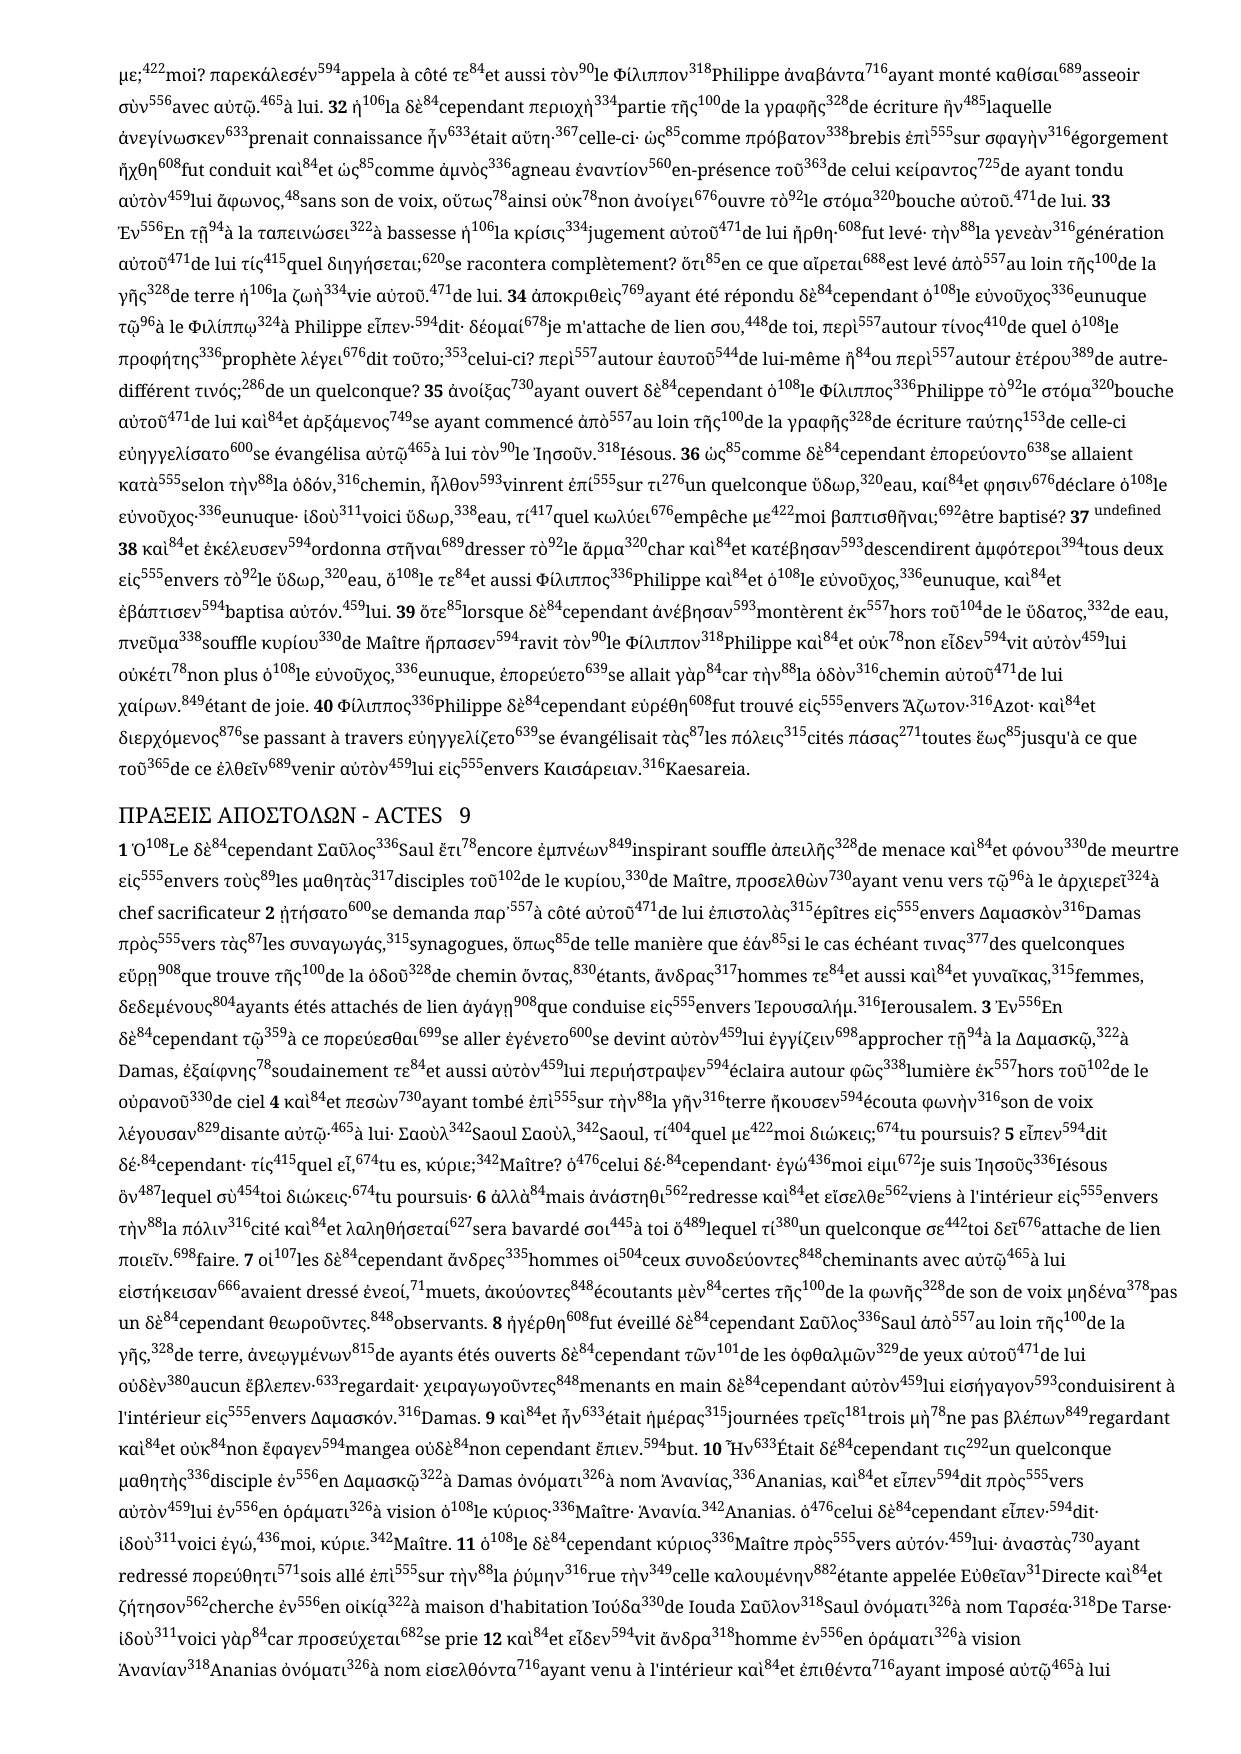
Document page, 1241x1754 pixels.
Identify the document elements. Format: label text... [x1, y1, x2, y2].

text ΠΡΑΞΕΙΣ ΑΠΟΣΤΟΛΩΝ - ACTES 9 [118, 799, 1181, 829]
text 1 Ὁ108Le δὲ84cependant Σαῦλος336Saul ἔτι78encore ἐμπνέων849inspirant souffle ἀπειλῆς328de menace καὶ84et φόνου330de meurtre εἰς555envers τοὺς89les μαθητὰς317disciples τοῦ102de le κυρίου,330de Maître, προσελθὼν730ayant venu vers τῷ96à le ἀρχιερεῖ324à chef sacrificateur 2 ᾐτήσατο600se demanda παρ᾽557à côté αὐτοῦ471de lui ἐπιστολὰς315épîtres εἰς555envers Δαμασκὸν316Damas πρὸς555vers τὰς87les συναγωγάς,315synagogues, ὅπως85de telle manière que ἐάν85si le cas échéant τινας377des quelconques εὕρῃ908que trouve τῆς100de la ὁδοῦ328de chemin ὄντας,830étants, ἄνδρας317hommes τε84et aussi καὶ84et γυναῖκας,315femmes, δεδεμένους804ayants étés attachés de lien ἀγάγῃ908que conduise εἰς555envers Ἰερουσαλήμ.316Ierousalem. 3 Ἐν556En δὲ84cependant τῷ359à ce πορεύεσθαι699se aller ἐγένετο600se devint αὐτὸν459lui ἐγγίζειν698approcher τῇ94à la Δαμασκῷ,322à Damas, ἐξαίφνης78soudainement τε84et aussi αὐτὸν459lui περιήστραψεν594éclaira autour φῶς338lumière ἐκ557hors τοῦ102de le οὐρανοῦ330de ciel 4 καὶ84et πεσὼν730ayant tombé ἐπὶ555sur τὴν88la γῆν316terre ἤκουσεν594écouta φωνὴν316son de voix λέγουσαν829disante αὐτῷ·465à lui· Σαοὺλ342Saoul Σαοὺλ,342Saoul, τί404quel με422moi διώκεις;674tu poursuis? 5 εἶπεν594dit δέ·84cependant· τίς415quel εἶ,674tu es, κύριε;342Maître? ὁ476celui δέ·84cependant· ἐγώ436moi εἰμι672je suis Ἰησοῦς336Iésous ὃν487lequel σὺ454toi διώκεις·674tu poursuis· 6 ἀλλὰ84mais ἀνάστηθι562redresse καὶ84et εἴσελθε562viens à l'intérieur εἰς555envers τὴν88la πόλιν316cité καὶ84et λαληθήσεταί627sera bavardé σοι445à toi ὅ489lequel τί380un quelconque σε442toi δεῖ676attache de lien ποιεῖν.698faire. 7 οἱ107les δὲ84cependant ἄνδρες335hommes οἱ504ceux συνοδεύοντες848cheminants avec αὐτῷ465à lui εἱστήκεισαν666avaient dressé ἐνεοί,71muets, ἀκούοντες848écoutants μὲν84certes τῆς100de la φωνῆς328de son de voix μηδένα378pas un δὲ84cependant θεωροῦντες.848observants. 8 ἠγέρθη608fut éveillé δὲ84cependant Σαῦλος336Saul ἀπὸ557au loin τῆς100de la γῆς,328de terre, ἀνεῳγμένων815de ayants étés ouverts δὲ84cependant τῶν101de les ὀφθαλμῶν329de yeux αὐτοῦ471de lui οὐδὲν380aucun ἔβλεπεν·633regardait· χειραγωγοῦντες848menants en main δὲ84cependant αὐτὸν459lui εἰσήγαγον593conduisirent à l'intérieur εἰς555envers Δαμασκόν.316Damas. 9 καὶ84et ἦν633était ἡμέρας315journées τρεῖς181trois μὴ78ne pas βλέπων849regardant καὶ84et οὐκ84non ἔφαγεν594mangea οὐδὲ84non cependant ἔπιεν.594but. 10 Ἦν633Était δέ84cependant τις292un quelconque μαθητὴς336disciple ἐν556en Δαμασκῷ322à Damas ὀνόματι326à nom Ἁνανίας,336Ananias, καὶ84et εἶπεν594dit πρὸς555vers αὐτὸν459lui ἐν556en ὁράματι326à vision ὁ108le κύριος·336Maître· Ἁνανία.342Ananias. ὁ476celui δὲ84cependant εἶπεν·594dit· ἰδοὺ311voici ἐγώ,436moi, κύριε.342Maître. 11 ὁ108le δὲ84cependant κύριος336Maître πρὸς555vers αὐτόν·459lui· ἀναστὰς730ayant redressé πορεύθητι571sois allé ἐπὶ555sur τὴν88la ῥύμην316rue τὴν349celle καλουμένην882étante appelée Εὐθεῖαν31Directe καὶ84et ζήτησον562cherche ἐν556en οἰκίᾳ322à maison d'habitation Ἰούδα330de Iouda Σαῦλον318Saul ὀνόματι326à nom Ταρσέα·318De Tarse· ἰδοὺ311voici γὰρ84car προσεύχεται682se prie 12 καὶ84et εἶδεν594vit ἄνδρα318homme ἐν556en ὁράματι326à vision Ἁνανίαν318Ananias ὀνόματι326à nom εἰσελθόντα716ayant venu à l'intérieur καὶ84et ἐπιθέντα716ayant imposé αὐτῷ465à lui τὰς247les χεῖρας315mains ὅπως85de telle manière que ἀναβλέψῃ.908que regarde de bas en haut. 13 ἀπεκρίθη608fut répondu δὲ84cependant Ἁνανίας·336Ananias· κύριε,342Maître, ἤκουσα590j'écoutai ἀπὸ557au loin πολλῶν388de nombreux περὶ557autour τοῦ102de le ἀνδρὸς330de homme τούτου155de celui-ci ὅσα301autant lesquels κακὰ55malicieux τοῖς95à les ἁγίοις59à saints σου448de toi ἐποίησεν594fit ἐν556en Ἰερουσαλήμ·322à Ierousalem· 14 καὶ84et ὧδε78ici ἔχει676a ἐξουσίαν316autorité παρὰ557à côté τῶν101de les ἀρχιερέων329de chefs sacrificateurs δῆσαι689attacher de lien πάντας377tous τοὺς350ceux ἐπικαλουμένους857se surnommants τὸ92le ὄνομά320nom σου.448de toi. 15 εἶπεν594dit δὲ84cependant πρὸς555vers αὐτὸν459lui ὁ108le κύριος·336Maître· πορεύου,582te va, ὅτι85en ce que σκεῦος338ustensile ἐκλογῆς328de élection ἐστίν676est μοι425à moi οὗτος369celui-ci τοῦ365de ce βαστάσαι689porter τὸ92le ὄνομά320nom μου429de moi ἐνώπιον560en devant ἐθνῶν331de ethnies τε84et aussi καὶ78aussi βασιλέων329de rois υἱῶν329de fils τε84et aussi Ἰσραήλ·330de Israël· 16 ἐγὼ436moi γὰρ84car ὑποδείξω610je montrerai en dessous αὐτῷ465à lui ὅσα488autant lesquels δεῖ676attache de lien αὐτὸν459lui ὑπὲρ557au-dessus τοῦ104de le ὀνόματός332de nom μου429de moi παθεῖν.689souffrir. 17 Ἀπῆλθεν594Éloigna δὲ84cependant Ἁνανίας336Ananias καὶ84et εἰσῆλθεν594vint à l'intérieur εἰς555envers τὴν88la οἰκίαν316maison d'habitation καὶ84et ἐπιθεὶς730ayant imposé ἐπ᾽555sur αὐτὸν459lui τὰς247les χεῖρας315mains εἶπεν·594dit· Σαοὺλ342Saoul ἀδελφέ,342frère, ὁ108le κύριος336Maître ἀπέσταλκέν650a envoyé με,422moi, Ἰησοῦς336Iésous ὁ369celui ὀφθείς769ayant été vu σοι445à toi ἐν556en τῇ94à la ὁδῷ322à chemin ᾗ491à laquelle ἤρχου,637tu te venais, ὅπως85de telle manière que ἀναβλέψῃς906que tu regardes de bas en haut καὶ84et πλησθῇς918que tu sois rempli πνεύματος332de souffle ἁγίου.19de saint. 18 καὶ84et εὐθέως78directement ἀπέπεσαν593tombèrent loin αὐτοῦ471de lui ἀπὸ557au loin τῶν101de les ὀφθαλμῶν329de yeux ὡς85comme λεπίδες,333écailles, ἀνέβλεψέν594regarda de bas en haut τε84et aussi καὶ84et ἀναστὰς730ayant redressé ἐβαπτίσθη608fut baptisé 19 καὶ84et λαβὼν730ayant pris τροφὴν316nourriture ἐνισχύθη.608fut fortifié intérieurement. Ἐγένετο600Se devint δὲ84cependant μετὰ557avec τῶν101de les ἐν556en Δαμασκῷ322à Damas μαθητῶν329de disciples ἡμέρας315journées τινὰς271des quelconques 20 καὶ84et εὐθέως78directement ἐν556en ταῖς93à les συναγωγαῖς321à synagogues ἐκήρυσσεν633proclamait τὸν90le Ἰησοῦν318Iésous ὅτι85en ce que οὗτός369celui-ci ἐστιν676est ὁ108le υἱὸς336fils τοῦ102de le θεοῦ.330de Dieu. 21 ἐξίσταντο638se extasiaient δὲ84cependant πάντες394tous οἱ368ceux ἀκούοντες848écoutants καὶ84et ἔλεγον·632disaient· οὐχ345non οὗτός369celui-ci ἐστιν676est ὁ369celui πορθήσας730ayant ravagé ἐν556en Ἰερουσαλὴμ322à Ierousalem τοὺς350ceux ἐπικαλουμένους857se surnommants τὸ92le ὄνομα320nom τοῦτο,145celui-ci, καὶ84et ὧδε78ici εἰς555envers τοῦτο353celui-ci ἐληλύθει667avait venu ἵνα85afin que δεδεμένους804ayants étés attachés de lien αὐτοὺς458eux ἀγάγῃ908que conduise ἐπὶ555sur τοὺς89les ἀρχιερεῖς;317chefs sacrificateurs? 22 Σαῦλος336Saul δὲ84cependant μᾶλλον78davantage ἐνεδυναμοῦτο644était fortifié dans καὶ84et συνέχυννεν633versait ensemble dans la confusion τοὺς89les Ἰουδαίους53Ioudaiens τοὺς350ceux κατοικοῦντας830établissants maison d'habitation ἐν556en Δαμασκῷ322à Damas συμβιβάζων849conciliant ὅτι85en ce que οὗτός369celui-ci ἐστιν676est ὁ108le χριστός.336Christ. 23 Ὡς85Comme δὲ84cependant ἐπληροῦντο643étaient fait plénitude ἡμέραι333journées ἱκαναί,20assez-importantes, συνεβουλεύσαντο599se délibérèrent ensemble οἱ107les Ἰουδαῖοι71Ioudaiens ἀνελεῖν689saisir de bas en haut αὐτόν·459lui· 24 ἐγνώσθη608fut connu δὲ84cependant τῷ96à le Σαύλῳ324à Saul ἡ106la ἐπιβουλὴ334complot αὐτῶν.470de eux. παρετηροῦντο638se épiaient δὲ84cependant καὶ78aussi τὰς87les πύλας315porches ἡμέρας328de journée τε84et aussi καὶ84et νυκτὸς328de nuit ὅπως85de telle manière que αὐτὸν459lui ἀνέλωσιν·907que saisissent de bas en haut· 25 λαβόντες729ayants pris δὲ84cependant οἱ107les μαθηταὶ335disciples αὐτοῦ471de lui νυκτὸς328de nuit διὰ557par τοῦ104de le τείχους332de muraille καθῆκαν593firent descendre αὐτὸν459lui χαλάσαντες729ayants lâchés ἐν556en σπυρίδι.322à corbeille. 26 Παραγενόμενος749Se ayant devenu à côté δὲ84cependant εἰς555envers Ἰερουσαλὴμ316Ierousalem ἐπείραζεν633mettait en tentation κολλᾶσθαι701être collé τοῖς95à les μαθηταῖς,323à disciples, καὶ84et πάντες394tous ἐφοβοῦντο638se effrayaient αὐτὸν459lui μὴ78ne pas πιστεύοντες848croyants ὅτι85en ce que ἐστὶν676est μαθητής.336disciple. 27 Βαρναβᾶς336Bar-Nabas δὲ84cependant ἐπιλαβόμενος749se ayant emparé αὐτὸν459lui ἤγαγεν594conduisit πρὸς555vers τοὺς89les ἀποστόλους317envoyés καὶ84et διηγήσατο600se raconta complètement αὐτοῖς464à eux πῶς78comment? ἐν556en τῇ94à la ὁδῷ322à chemin εἶδεν594vit τὸν90le κύριον318Maître καὶ84et ὅτι85en ce que ἐλάλησεν594bavarda αὐτῷ465à lui καὶ84et πῶς78comment? ἐν556en Δαμασκῷ322à Damas ἐπαρρησιάσατο600se oralisa franchement ἐν556en τῷ98à le ὀνόματι326à nom τοῦ102de le Ἰησοῦ.330de Iésous. 28 καὶ84et ἦν633était μετ᾽557avec αὐτῶν470de eux εἰσπορευόμενος876se allant à l'intérieur καὶ84et ἐκπορευόμενος876se allant au dehors εἰς555envers Ἰερουσαλήμ,316Ierousalem, παρρησιαζόμενος876se oralisant franchement ἐν556en τῷ98à le ὀνόματι326à nom τοῦ102de le κυρίου,330de Maître, 29 ἐλάλει633bavardait τε84et aussi καὶ84et συνεζήτει633cherchait ensemble πρὸς555vers τοὺς89les Ἑλληνιστάς,317Hellénistes, οἱ475ceux δὲ84cependant ἐπεχείρουν632mettaient la main sur ἀνελεῖν689saisir de bas en haut αὐτόν.459lui. 30 ἐπιγνόντες729ayants reconnus δὲ84cependant οἱ107les ἀδελφοὶ335frères κατήγαγον593menèrent de haut en bas αὐτὸν459lui εἰς555envers Καισάρειαν316Kaesareia καὶ84et ἐξαπέστειλαν593envoyèrent dehors αὐτὸν459lui εἰς555envers Ταρσόν.316Tarse. 31 Ἡ106La μὲν78certes οὖν84donc ἐκκλησία334église καθ᾽557contre ὅλης284de toute entière τῆς100de la Ἰουδαίας328de Ioudaia καὶ84et Γαλιλαίας328de Galilée καὶ84et Σαμαρείας328de Samarie εἶχεν633avait εἰρήνην316paix οἰκοδομουμένη898étante édifiée en maison καὶ84et πορευομένη874se allante τῷ96à le φόβῳ324à effroi τοῦ102de le κυρίου330de Maître καὶ84et τῇ94à la παρακλήσει322à appel à côté τοῦ104de le ἁγίου19de saint πνεύματος332de souffle ἐπληθύνετο.644était multiplié. 32 Ἐγένετο600Se devint δὲ84cependant Πέτρον318Pierre διερχόμενον858se passant à travers διὰ557par πάντων390de tous κατελθεῖν689venir de haut en bas καὶ78aussi πρὸς555vers τοὺς89les ἁγίους53saints τοὺς350ceux κατοικοῦντας830établissants maison d'habitation Λύδδα.316Lydda. 33 εὗρεν594trouva δὲ84cependant ἐκεῖ78là ἄνθρωπόν318être humain τινα274un quelconque ὀνόματι326à nom Αἰνέαν318Énée ἐξ557hors ἐτῶν331de ans ὀκτὼ197de huit κατακείμενον858se couchant de haut en bas ἐπὶ557sur κραβάττου,330de grabat, ὃς505lequel ἦν633était παραλελυμένος.822ayant été paralysé. 34 καὶ84et εἶπεν594dit αὐτῷ465à lui ὁ108le Πέτρος·336Pierre· Αἰνέα,342Énée, ἰᾶταί682se guérit σε442toi Ἰησοῦς336Iésous Χριστός·336Christ· ἀνάστηθι562redresse καὶ84et στρῶσον562étends σεαυτῷ.527à toi-même. καὶ84et εὐθέως78directement ἀνέστη.594redressa. 35 καὶ84et εἶδαν593virent αὐτὸν459lui πάντες394tous οἱ368ceux κατοικοῦντες848établissants maison d'habitation Λύδδα316Lydda καὶ84et τὸν90le Σαρῶνα,318Sarona, οἵτινες504lesquels des quelconques ἐπέστρεψαν593retournèrent au-dessus ἐπὶ555sur τὸν90le κύριον.318Maître. 36 Ἐν556En Ἰόππῃ322à Ioppé δέ84cependant τις290une quelconque ἦν633était μαθήτρια334disciple ὀνόματι326à nom Ταβειθά,334Tabeitha, ἣ503laquelle διερμηνευομένη898étante interprétée en détail λέγεται688est dit Δορκάς·334Dorcas· αὕτη474celle-ci ἦν633était πλήρης46de plénitude ἔργων331de travaux ἀγαθῶν18de bons καὶ84et ἐλεημοσυνῶν327de actes de miséricorde ὧν496de lesquelles ἐποίει.633faisait. 37 ἐγένετο600se devint δὲ84cependant ἐν556en ταῖς93à les ἡμέραις321à journées ἐκείναις146à celles-là ἀσθενήσασαν714ayante étée infirme αὐτὴν457elle ἀποθανεῖν·689mourir loin· λούσαντες729ayants baignés δὲ84cependant αὐτὴν457elle ἔθηκαν593posèrent ἐν556en ὑπερῴῳ.326à partie au-dessus. 38 ἐγγὺς559proche δὲ84cependant οὔσης841de étante Λύδδας328de Lydda τῇ94à la Ἰόππῃ322à Ioppé οἱ107les μαθηταὶ335disciples ἀκούσαντες729ayants écoutés ὅτι85en ce que Πέτρος336Pierre ἐστὶν676est ἐν556en αὐτῇ463à elle ἀπέστειλαν593envoyèrent δύο183deux ἄνδρας317hommes πρὸς555vers αὐτὸν459lui παρακαλοῦντες·848appelants à côté· μὴ78ne pas ὀκνήσῃς906que tu paresses διελθεῖν689passer à travers ἕως560jusqu'à ce que ἡμῶν.428de nous. 39 ἀναστὰς730ayant redressé δὲ84cependant Πέτρος336Pierre συνῆλθεν594vint ensemble αὐτοῖς·464à eux· ὃν487lequel παραγενόμενον735se ayant devenu à côté ἀνήγαγον593conduisirent de bas en haut εἰς555envers τὸ92le ὑπερῷον320partie au-dessus καὶ84et παρέστησαν593dressèrent à côté αὐτῷ465à lui πᾶσαι289toutes αἱ105les χῆραι333veuves κλαίουσαι846pleurantes καὶ84et ἐπιδεικνύμεναι873se montrantes sûrement χιτῶνας317chitons καὶ84et ἱμάτια319himations ὅσα488autant lesquels ἐποίει633faisait μετ᾽557avec αὐτῶν468de elles οὖσα847étante ἡ106la Δορκάς.334Dorcas. 40 ἐκβαλὼν730ayant éjecté δὲ84cependant ἔξω78au-dehors πάντας377tous ὁ108le Πέτρος336Pierre καὶ84et θεὶς730ayant posé τὰ251les γόνατα319genoux προσηύξατο600se pria καὶ84et ἐπιστρέψας730ayant retourné au-dessus πρὸς555vers τὸ92le σῶμα320corps εἶπεν·594dit· Ταβειθά,340Tabeitha, ἀνάστηθι.562redresse. ἡ474celle δὲ84cependant ἤνοιξεν594ouvrit τοὺς89les ὀφθαλμοὺς317yeux αὐτῆς,469de elle, καὶ84et ἰδοῦσα728ayante vue τὸν90le Πέτρον318Pierre ἀνεκάθισεν.594assit de bas en haut. 41 δοὺς730ayant donné δὲ84cependant αὐτῇ463à elle χεῖρα316main ἀνέστησεν594redressa αὐτήν·457elle· φωνήσας730ayant sonné de voix δὲ84cependant τοὺς89les ἁγίους53saints καὶ84et τὰς87les χήρας315veuves παρέστησεν594dressa à côté αὐτὴν457elle ζῶσαν.829vivante. 42 γνωστὸν50connu δὲ84cependant ἐγένετο600se devint καθ᾽557contre ὅλης284de toute entière τῆς100de la Ἰόππης328de Ioppé καὶ84et ἐπίστευσαν593crurent πολλοὶ394nombreux ἐπὶ555sur τὸν90le κύριον.318Maître. 43 Ἐγένετο600Se devint δὲ84cependant ἡμέρας315journées ἱκανὰς271assez-importantes μεῖναι689rester ἐν556en Ἰόππῃ322à Ioppé παρά556à côté τινι280à un quelconque Σίμωνι324à Simon βυρσεῖ.324à tanneur. [118, 834, 1181, 1682]
text 1 Σαῦλος336Saul δὲ84cependant ἦν633était συνευδοκῶν849estimant en bien avec τῇ94à la ἀναιρέσει322à saisie de bas en haut αὐτοῦ.471de lui. Ἐγένετο600Se devint δὲ84cependant ἐν556en ἐκείνῃ147à celle-là τῇ94à la ἡμέρᾳ322à journée διωγμὸς336poursuite μέγας23grand ἐπὶ555sur τὴν88la ἐκκλησίαν316église τὴν485celle ἐν556en Ἱεροσολύμοις,325à Ierosoluma, πάντες394tous δὲ84cependant διεσπάρησαν607furent disséminé κατὰ555selon τὰς87les χώρας315régions τῆς100de la Ἰουδαίας328de Ioudaia καὶ84et Σαμαρείας328de Samarie πλὴν560toutefois τῶν101de les ἀποστόλων.329de envoyés. 2 συνεκόμισαν593portèrent soin ensemble δὲ84cependant τὸν90le Στέφανον318Stephanos ἄνδρες335hommes εὐλαβεῖς22précautionneux καὶ84et ἐποίησαν593firent κοπετὸν318bruit de lamentation μέγαν4grand ἐπ᾽556sur αὐτῷ.465à lui. 3 Σαῦλος336Saul δὲ84cependant ἐλυμαίνετο639se infestait τὴν88la ἐκκλησίαν316église κατὰ555selon τοὺς89les οἴκους317maisons εἰσπορευόμενος,876se allant à l'intérieur, σύρων849traînant τε84et aussi ἄνδρας317hommes καὶ84et γυναῖκας315femmes παρεδίδου633livrait εἰς555envers φυλακήν.316gardiennage. 4 Οἱ368Ceux μὲν84certes οὖν84donc διασπαρέντες768ayants étés disséminés διῆλθον593passèrent à travers εὐαγγελιζόμενοι875se évangélisants τὸν90le λόγον.318discours. 5 Φίλιππος336Philippe δὲ84cependant κατελθὼν730ayant venu de haut en bas εἰς555envers τὴν88la πόλιν316cité τῆς100de la Σαμαρείας328de Samarie ἐκήρυσσεν633proclamait αὐτοῖς464à eux τὸν90le Χριστόν.318Christ. 6 προσεῖχον632attenaient δὲ84cependant οἱ107les ὄχλοι335foules τοῖς358à ces λεγομένοις890à étants dits ὑπὸ557sous τοῦ102de le Φιλίππου330de Philippe ὁμοθυμαδὸν78en même fureur ἐν556en τῷ359à ce ἀκούειν698écouter αὐτοὺς458eux καὶ84et βλέπειν698regarder τὰ91les σημεῖα319signes ἃ488lesquels ἐποίει.633faisait. 7 πολλοὶ394nombreux γὰρ84car τῶν362de ceux ἐχόντων842de ayants πνεύματα319souffles ἀκάθαρτα5impurs βοῶντα832beuglants φωνῇ322à son de voix μεγάλῃ9à grande ἐξήρχοντο,638se sortaient, πολλοὶ394nombreux δὲ84cependant παραλελυμένοι821ayants étés paralysés καὶ84et χωλοὶ71boiteux ἐθεραπεύθησαν·607furent soigné· 8 ἐγένετο600se devint δὲ84cependant πολλὴ290nombreuse χαρὰ334joie ἐν556en τῇ94à la πόλει322à cité ἐκείνῃ.147à celle-là. 9 Ἀνὴρ336Homme δέ84cependant τις292un quelconque ὀνόματι326à nom Σίμων336Simon προϋπῆρχεν633subsistait auparavant ἐν556en τῇ94à la πόλει322à cité μαγεύων849faisant de la magie καὶ84et ἐξιστάνων849extasiant τὸ92le ἔθνος320ethnie τῆς100de la Σαμαρείας,328de Samarie, λέγων849disant εἶναί698être τινα378un quelconque ἑαυτὸν535lui-même μέγαν,54grand, 10 ᾧ493à lequel προσεῖχον632attenaient πάντες394tous ἀπὸ557au loin μικροῦ66de petit ἕως560jusqu'à ce que μεγάλου66de grand λέγοντες·848disants· οὗτός369celui-ci ἐστιν676est ἡ106la δύναμις334puissance τοῦ102de le θεοῦ330de Dieu ἡ367celle καλουμένη898étante appelée μεγάλη.46grande. 11 προσεῖχον632attenaient δὲ84cependant αὐτῷ465à lui διὰ555par le fait de τὸ353ce ἱκανῷ11à assez-important χρόνῳ324à temps ταῖς93à les μαγείαις321à magies ἐξεστακέναι695avoir extasié αὐτούς.458eux. 12 ὅτε85lorsque δὲ84cependant ἐπίστευσαν593crurent τῷ96à le Φιλίππῳ324à Philippe εὐαγγελιζομένῳ864à se évangélisant περὶ557autour τῆς100de la βασιλείας328de royauté τοῦ102de le θεοῦ330de Dieu καὶ84et τοῦ104de le ὀνόματος332de nom Ἰησοῦ330de Iésous Χριστοῦ,330de Christ, ἐβαπτίζοντο643étaient baptisé ἄνδρες335hommes τε84et aussi καὶ84et γυναῖκες.333femmes. 13 ὁ108le δὲ84cependant Σίμων336Simon καὶ78aussi αὐτὸς549lui-même ἐπίστευσεν594crut καὶ84et βαπτισθεὶς769ayant été baptisé ἦν633était προσκαρτερῶν849endurant auprès τῷ96à le Φιλίππῳ,324à Philippe, θεωρῶν849observant τε84et aussi σημεῖα319signes καὶ84et δυνάμεις315puissances μεγάλας1grandes γινομένας855se devenantes ἐξίστατο.639se extasiait. 14 Ἀκούσαντες729Ayants écoutés δὲ84cependant οἱ107les ἐν556en Ἱεροσολύμοις325à Ierosoluma ἀπόστολοι335envoyés ὅτι85en ce que δέδεκται656s'a accepté ἡ106la Σαμάρεια334Samarie τὸν90le λόγον318discours τοῦ102de le θεοῦ,330de Dieu, ἀπέστειλαν593envoyèrent πρὸς555vers αὐτοὺς458eux Πέτρον318Pierre καὶ84et Ἰωάννην,318Ioannes, 15 οἵτινες504lesquels des quelconques καταβάντες729ayants descendus προσηύξαντο599se prièrent περὶ557autour αὐτῶν470de eux ὅπως85de telle manière que λάβωσιν907que prennent πνεῦμα320souffle ἅγιον·6saint· 16 οὐδέπω78non cependant encore γὰρ84car ἦν633était ἐπ᾽556sur οὐδενὶ383à aucun αὐτῶν470de eux ἐπιπεπτωκός,794ayant tombé dessus, μόνον78seulement δὲ84cependant βεβαπτισμένοι821ayants étés baptisés ὑπῆρχον632subsistaient εἰς555envers τὸ92le ὄνομα320nom τοῦ102de le κυρίου330de Maître Ἰησοῦ.330de Iésous. 17 τότε78alors ἐπετίθεσαν632imposaient τὰς247les χεῖρας315mains ἐπ᾽555sur αὐτοὺς458eux καὶ84et ἐλάμβανον632prenaient πνεῦμα320souffle ἅγιον.6saint. 18 Ἰδὼν730Ayant vu δὲ84cependant ὁ108le Σίμων336Simon ὅτι85en ce que διὰ557par τῆς100de la ἐπιθέσεως328de imposition τῶν99de les χειρῶν327de mains τῶν101de les ἀποστόλων329de envoyés δίδοται688est donné τὸ110le πνεῦμα,338souffle, προσήνεγκεν594apporta αὐτοῖς464à eux χρήματα319choses de besoins 19 λέγων·849disant· δότε561donnez κἀμοὶ425à et moi τὴν88la ἐξουσίαν316autorité ταύτην141celle-ci ἵνα85afin que ᾧ493à lequel ἐὰν345si le cas échéant ἐπιθῶ904que j'impose τὰς247les χεῖρας315mains λαμβάνῃ930que prenne πνεῦμα320souffle ἅγιον.6saint. 20 Πέτρος336Pierre δὲ84cependant εἶπεν594dit πρὸς555vers αὐτόν·459lui· τὸ110le ἀργύριόν338objet d'argent σου448de toi σὺν556avec σοὶ445à toi εἴη709que soit εἰς555envers ἀπώλειαν316perte complète ὅτι85en ce que τὴν88la δωρεὰν316gratification τοῦ102de le θεοῦ330de Dieu ἐνόμισας592tu fis loi διὰ557par χρημάτων331de choses de besoins κτᾶσθαι·699se acquérir· 21 οὐκ78non ἔστιν676est σοι445à toi μερὶς334portion οὐδὲ84non cependant κλῆρος336lot ἐν556en τῷ96à le λόγῳ324à discours τούτῳ,149à celui-ci, ἡ106la γὰρ84car καρδία334coeur σου448de toi οὐκ78non ἔστιν676est εὐθεῖα46directe ἔναντι560en-face τοῦ102de le θεοῦ.330de Dieu. 22 μετανόησον562transintellige οὖν84donc ἀπὸ557au loin τῆς100de la κακίας328de malice σου448de toi ταύτης361de celle-ci καὶ84et δεήθητι571sois attaché de lien τοῦ102de le κυρίου,330de Maître, εἰ345si ἄρα78par conséquent ἀφεθήσεταί627sera abandonné σοι445à toi ἡ106la ἐπίνοια334sur-intelligence τῆς100de la καρδίας328de coeur σου,448de toi, 23 εἰς555envers γὰρ84car χολὴν316bile πικρίας328de amertume καὶ84et σύνδεσμον318lien commun ἀδικίας328de injustice ὁρῶ672je vois σε442toi ὄντα.831étant. 24 ἀποκριθεὶς769ayant été répondu δὲ84cependant ὁ108le Σίμων336Simon εἶπεν·594dit· δεήθητε570soyez attachés de lien ὑμεῖς453vous ὑπὲρ557au-dessus ἐμοῦ429de moi πρὸς555vers τὸν90le κύριον318Maître ὅπως85de telle manière que μηδὲν397pas un ἐπέλθῃ908que vienne sur ἐπ᾽555sur ἐμὲ422moi ὧν500de lesquels εἰρήκατε.647vous avez dit. 25 Οἱ475Ceux μὲν345certes οὖν84donc διαμαρτυράμενοι748se ayants passés témoignage καὶ84et λαλήσαντες729ayants bavardés τὸν90le λόγον318discours τοῦ102de le κυρίου330de Maître ὑπέστρεφον632retournaient en arrière εἰς555envers Ἱεροσόλυμα,319Ierosoluma, πολλάς271nombreuses τε84et aussi κώμας315villages τῶν101de les Σαμαρειτῶν329de Samaritains εὐηγγελίζοντο.638se évangélisaient. 26 Ἄγγελος336Messager δὲ84cependant κυρίου330de Maître ἐλάλησεν594bavarda πρὸς555vers Φίλιππον318Philippe λέγων·849disant· ἀνάστηθι562redresse καὶ84et πορεύου582te va κατὰ555selon μεσημβρίαν316midi ἐπὶ555sur τὴν88la ὁδὸν316chemin τὴν349celle καταβαίνουσαν829descendante ἀπὸ557au loin Ἰερουσαλὴμ328de Ierousalem εἰς555envers Γάζαν,316Gaza, αὕτη367celle-ci ἐστὶν676est ἔρημος.46déserte. 27 καὶ84et ἀναστὰς730ayant redressé ἐπορεύθη.608fut allé. καὶ84et ἰδοὺ311voici ἀνὴρ336homme Αἰθίοψ336Ethiopien εὐνοῦχος336eunuque δυνάστης336dynaste Κανδάκης328de Kandake βασιλίσσης328de reine Αἰθιόπων,329de Ethiopiens, ὃς505lequel ἦν633était ἐπὶ557sur πάσης284de toute τῆς100de la γάζης328de trésorerie αὐτῆς,469de elle, ὃς505lequel ἐληλύθει667avait venu προσκυνήσων774qui prosternera vers εἰς555envers Ἰερουσαλήμ,316Ierousalem, 28 ἦν633était τε84et aussi ὑποστρέφων849retournant en arrière καὶ84et καθήμενος876se étant assis ἐπὶ557sur τοῦ104de le ἅρματος332de char αὐτοῦ471de lui καὶ84et ἀνεγίνωσκεν633prenait connaissance τὸν90le προφήτην318prophète Ἠσαΐαν.318Ésaïa. 29 εἶπεν594dit δὲ84cependant τὸ110le πνεῦμα338souffle τῷ96à le Φιλίππῳ·324à Philippe· πρόσελθε562viens vers καὶ84et κολλήθητι571sois collé τῷ98à le ἅρματι326à char τούτῳ.151à celui-ci. 30 προσδραμὼν730ayant couru vers δὲ84cependant ὁ108le Φίλιππος336Philippe ἤκουσεν594écouta αὐτοῦ471de lui ἀναγινώσκοντος843de prenant connaissance Ἠσαΐαν318Ésaïa τὸν90le προφήτην318prophète καὶ84et εἶπεν·594dit· ἆρά85alors est-ce que γε78du moins γινώσκεις674tu connais ἃ488lesquels ἀναγινώσκεις;674tu prends connaissance? 31 ὁ476celui δὲ84cependant εἶπεν·594dit· πῶς78comment? γὰρ84car ἂν345le cas échéant δυναίμην710que je me puisse ἐὰν85si le cas échéant μή78ne pas τις395un quelconque ὁδηγήσει614guidera en chemin με;422moi? παρεκάλεσέν594appela à côté τε84et aussi τὸν90le Φίλιππον318Philippe ἀναβάντα716ayant monté καθίσαι689asseoir σὺν556avec αὐτῷ.465à lui. 32 ἡ106la δὲ84cependant περιοχὴ334partie τῆς100de la γραφῆς328de écriture ἣν485laquelle ἀνεγίνωσκεν633prenait connaissance ἦν633était αὕτη·367celle-ci· ὡς85comme πρόβατον338brebis ἐπὶ555sur σφαγὴν316égorgement ἤχθη608fut conduit καὶ84et ὡς85comme ἀμνὸς336agneau ἐναντίον560en-présence τοῦ363de celui κείραντος725de ayant tondu αὐτὸν459lui ἄφωνος,48sans son de voix, οὕτως78ainsi οὐκ78non ἀνοίγει676ouvre τὸ92le στόμα320bouche αὐτοῦ.471de lui. 33 Ἐν556En τῇ94à la ταπεινώσει322à bassesse ἡ106la κρίσις334jugement αὐτοῦ471de lui ἤρθη·608fut levé· τὴν88la γενεὰν316génération αὐτοῦ471de lui τίς415quel διηγήσεται;620se racontera complètement? ὅτι85en ce que αἴρεται688est levé ἀπὸ557au loin τῆς100de la γῆς328de terre ἡ106la ζωὴ334vie αὐτοῦ.471de lui. 34 ἀποκριθεὶς769ayant été répondu δὲ84cependant ὁ108le εὐνοῦχος336eunuque τῷ96à le Φιλίππῳ324à Philippe εἶπεν·594dit· δέομαί678je m'attache de lien σου,448de toi, περὶ557autour τίνος410de quel ὁ108le προφήτης336prophète λέγει676dit τοῦτο;353celui-ci? περὶ557autour ἑαυτοῦ544de lui-même ἢ84ou περὶ557autour ἑτέρου389de autre-différent τινός;286de un quelconque? 35 ἀνοίξας730ayant ouvert δὲ84cependant ὁ108le Φίλιππος336Philippe τὸ92le στόμα320bouche αὐτοῦ471de lui καὶ84et ἀρξάμενος749se ayant commencé ἀπὸ557au loin τῆς100de la γραφῆς328de écriture ταύτης153de celle-ci εὐηγγελίσατο600se évangélisa αὐτῷ465à lui τὸν90le Ἰησοῦν.318Iésous. 36 ὡς85comme δὲ84cependant ἐπορεύοντο638se allaient κατὰ555selon τὴν88la ὁδόν,316chemin, ἦλθον593vinrent ἐπί555sur τι276un quelconque ὕδωρ,320eau, καί84et φησιν676déclare ὁ108le εὐνοῦχος·336eunuque· ἰδοὺ311voici ὕδωρ,338eau, τί417quel κωλύει676empêche με422moi βαπτισθῆναι;692être baptisé? 37 undefined 38 καὶ84et ἐκέλευσεν594ordonna στῆναι689dresser τὸ92le ἅρμα320char καὶ84et κατέβησαν593descendirent ἀμφότεροι394tous deux εἰς555envers τὸ92le ὕδωρ,320eau, ὅ108le τε84et aussi Φίλιππος336Philippe καὶ84et ὁ108le εὐνοῦχος,336eunuque, καὶ84et ἐβάπτισεν594baptisa αὐτόν.459lui. 39 ὅτε85lorsque δὲ84cependant ἀνέβησαν593montèrent ἐκ557hors τοῦ104de le ὕδατος,332de eau, πνεῦμα338souffle κυρίου330de Maître ἥρπασεν594ravit τὸν90le Φίλιππον318Philippe καὶ84et οὐκ78non εἶδεν594vit αὐτὸν459lui οὐκέτι78non plus ὁ108le εὐνοῦχος,336eunuque, ἐπορεύετο639se allait γὰρ84car τὴν88la ὁδὸν316chemin αὐτοῦ471de lui χαίρων.849étant de joie. 40 Φίλιππος336Philippe δὲ84cependant εὑρέθη608fut trouvé εἰς555envers Ἄζωτον·316Azot· καὶ84et διερχόμενος876se passant à travers εὐηγγελίζετο639se évangélisait τὰς87les πόλεις315cités πάσας271toutes ἕως85jusqu'à ce que τοῦ365de ce ἐλθεῖν689venir αὐτὸν459lui εἰς555envers Καισάρειαν.316Kaesareia. [118, 59, 1181, 781]
